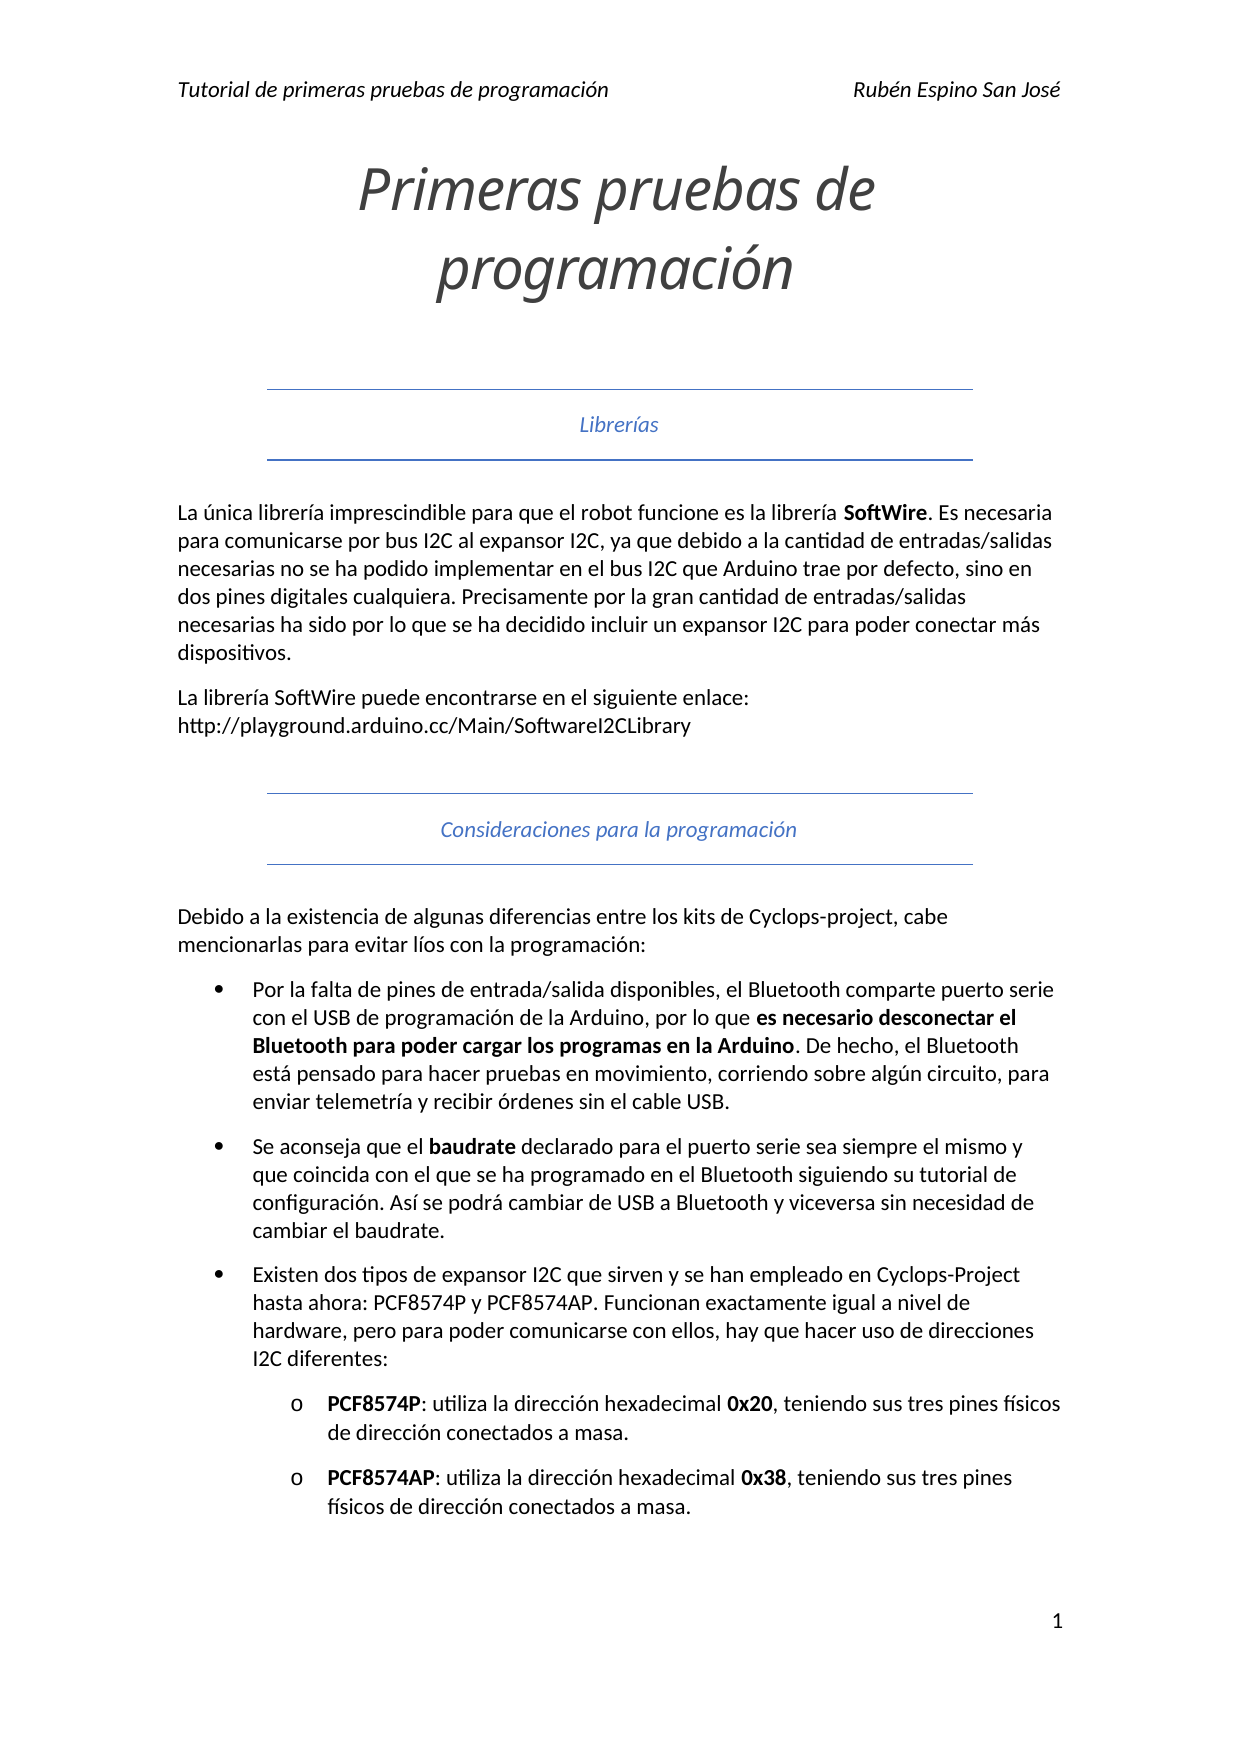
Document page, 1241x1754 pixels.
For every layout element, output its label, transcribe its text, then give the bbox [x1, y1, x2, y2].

list Existen dos tipos de expansor I2C que sirven y se han empleado en Cyclops-Project hasta ahora: PCF8574P y PCF8574AP. Funcionan exactamente igual a nivel de hardware, pero para poder comunicarse con ellos, hay que hacer uso de direcciones I2C diferentes: [215, 1261, 1063, 1373]
text Primeras pruebas de programación [177, 148, 1063, 307]
text Debido a la existencia de algunas diferencias entre los kits de Cyclops-project, cabe mencionarlas para evitar líos con la programación: [177, 902, 1063, 958]
list PCF8574P: utiliza la dirección hexadecimal 0x20, teniendo sus tres pines físicos de dirección conectados a masa. [290, 1389, 1063, 1446]
text La librería SoftWire puede encontrarse en el siguiente enlace: http://playground.arduino.cc/Main/SoftwareI2CLibrary [177, 683, 1063, 739]
list Por la falta de pines de entrada/salida disponibles, el Bluetooth comparte puerto serie con el USB de programación de la Arduino, por lo que es necesario desconectar el Bluetooth para poder cargar los programas en la Arduino. De hecho, el Bluetooth está pensado para hacer pruebas en movimiento, corriendo sobre algún circuito, para enviar telemetría y recibir órdenes sin el cable USB. [215, 975, 1063, 1115]
list PCF8574AP: utiliza la dirección hexadecimal 0x38, teniendo sus tres pines físicos de dirección conectados a masa. [290, 1463, 1063, 1520]
list Se aconseja que el baudrate declarado para el puerto serie sea siempre el mismo y que coincida con el que se ha programado en el Bluetooth siguiendo su tutorial de configuración. Así se podrá cambiar de USB a Bluetooth y viceversa sin necesidad de cambiar el baudrate. [215, 1132, 1063, 1244]
text Consideraciones para la programación [267, 794, 973, 864]
text Librerías [267, 390, 973, 459]
text La única librería imprescindible para que el robot funcione es la librería SoftWire. Es necesaria para comunicarse por bus I2C al expansor I2C, ya que debido a la cantidad de entradas/salidas necesarias no se ha podido implementar en el bus I2C que Arduino trae por defecto, sino en dos pines digitales cualquiera. Precisamente por la gran cantidad de entradas/salidas necesarias ha sido por lo que se ha decidido incluir un expansor I2C para poder conectar más dispositivos. [177, 498, 1063, 666]
